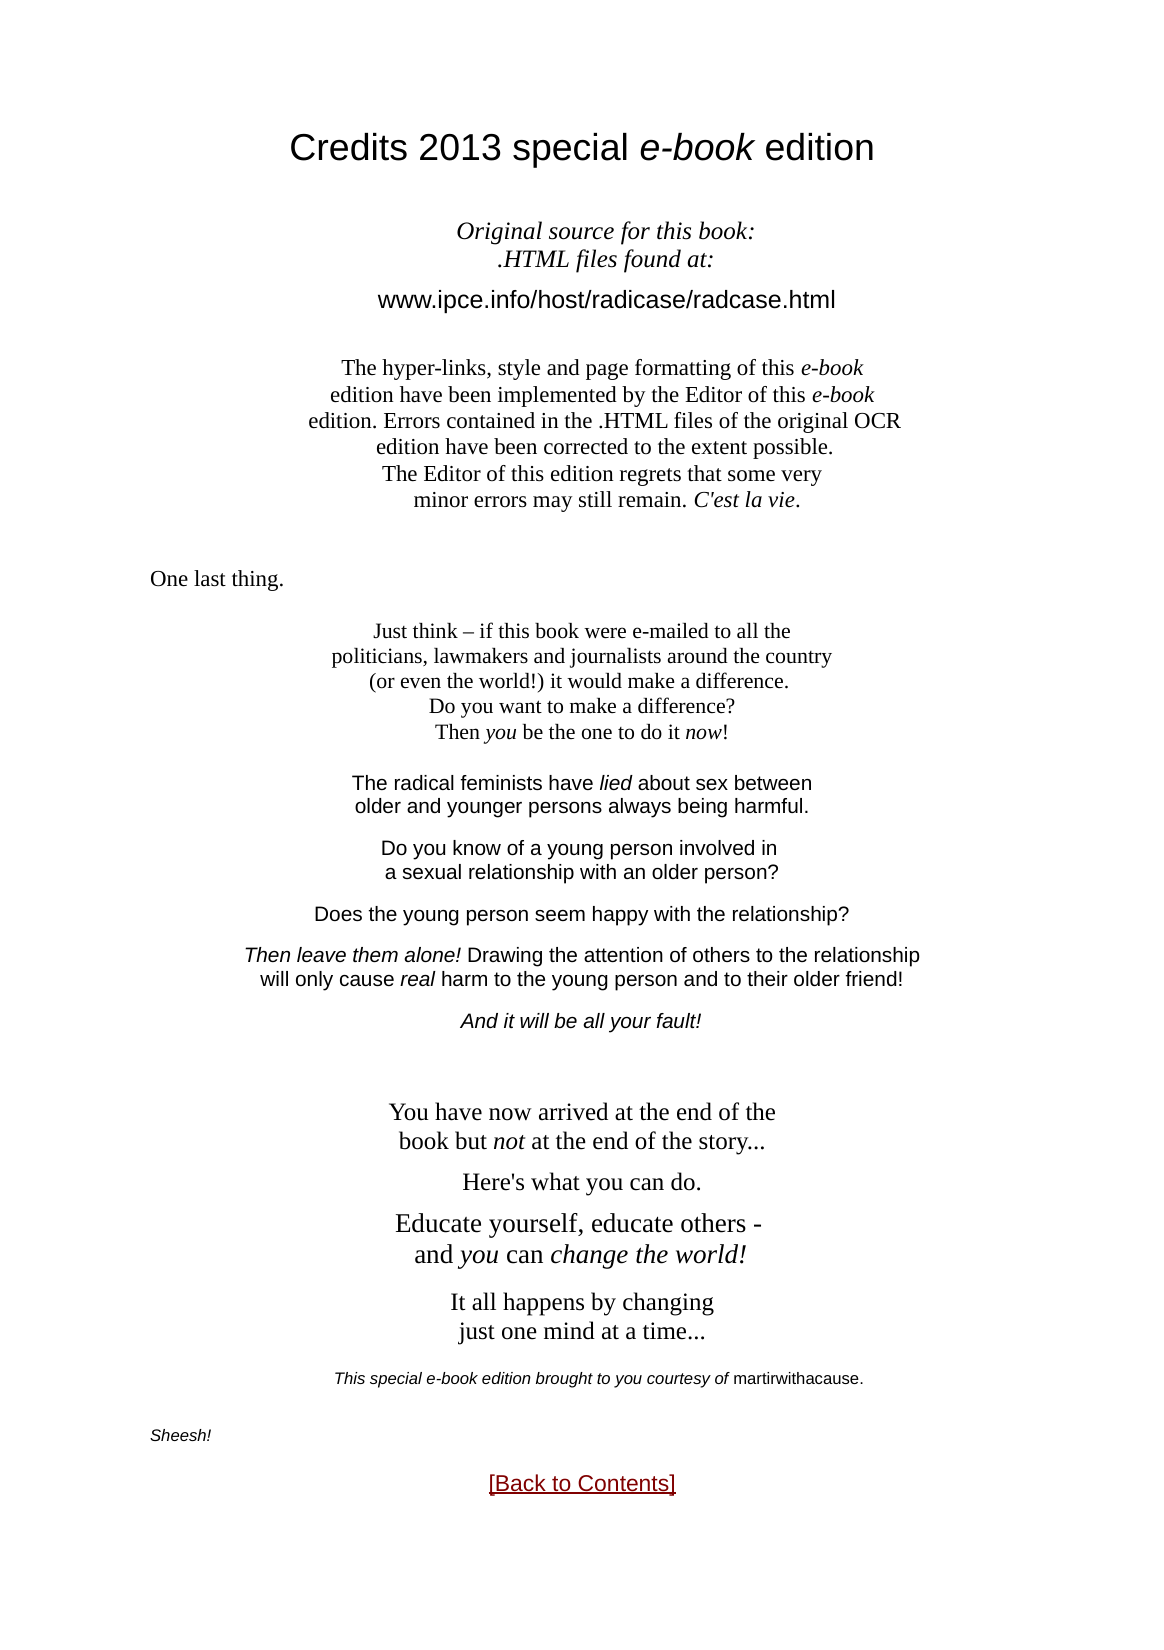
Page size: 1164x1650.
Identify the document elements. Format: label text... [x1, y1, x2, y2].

text minor errors may still remain. C'est la vie. [150, 486, 1014, 512]
text .HTML files found at: [150, 244, 1014, 273]
text www.ipce.info/host/radicase/radcase.html [150, 285, 1014, 314]
text Do you know of a young person involved in [150, 836, 1014, 860]
text politicians, lawmakers and journalists around the country [150, 643, 1014, 668]
text Does the young person seem happy with the relationship? [150, 902, 1014, 926]
text Just think – if this book were e-mailed to all the [150, 618, 1014, 643]
text will only cause real harm to the young person and to their older friend! [150, 967, 1014, 991]
text just one mind at a time... [150, 1316, 1014, 1345]
text Here's what you can do. [150, 1167, 1014, 1195]
text book but not at the end of the story... [150, 1126, 1014, 1155]
text It all happens by changing [150, 1287, 1014, 1316]
text Educate yourself, educate others - [150, 1207, 1014, 1238]
text You have now arrived at the end of the [150, 1097, 1014, 1126]
text Original source for this book: [150, 216, 1014, 244]
text Then you be the one to do it now! [150, 719, 1014, 744]
text The Editor of this edition regrets that some very [150, 460, 1014, 486]
text edition. Errors contained in the .HTML files of the original OCR [150, 407, 1014, 433]
text And it will be all your fault! [150, 1009, 1014, 1033]
text This special e-book edition brought to you courtesy of martirwithacause. [150, 1369, 1014, 1388]
text The hyper-links, style and page formatting of this e-book [150, 354, 1014, 381]
text Do you want to make a difference? [150, 693, 1014, 719]
text (or even the world!) it would make a difference. [150, 668, 1014, 693]
text Then leave them alone! Drawing the attention of others to the relationship [150, 943, 1014, 967]
text Sheesh! [150, 1426, 1014, 1445]
text [Back to Contents] [150, 1469, 1014, 1496]
subtitle Credits 2013 special e-book edition [150, 125, 1014, 168]
text edition have been corrected to the extent possible. [150, 433, 1014, 460]
text a sexual relationship with an older person? [150, 860, 1014, 884]
text and you can change the world! [150, 1238, 1014, 1269]
text older and younger persons always being harmful. [150, 794, 1014, 818]
text The radical feminists have lied about sex between [150, 770, 1014, 794]
text One last thing. [150, 565, 1014, 592]
text edition have been implemented by the Editor of this e-book [150, 381, 1014, 407]
